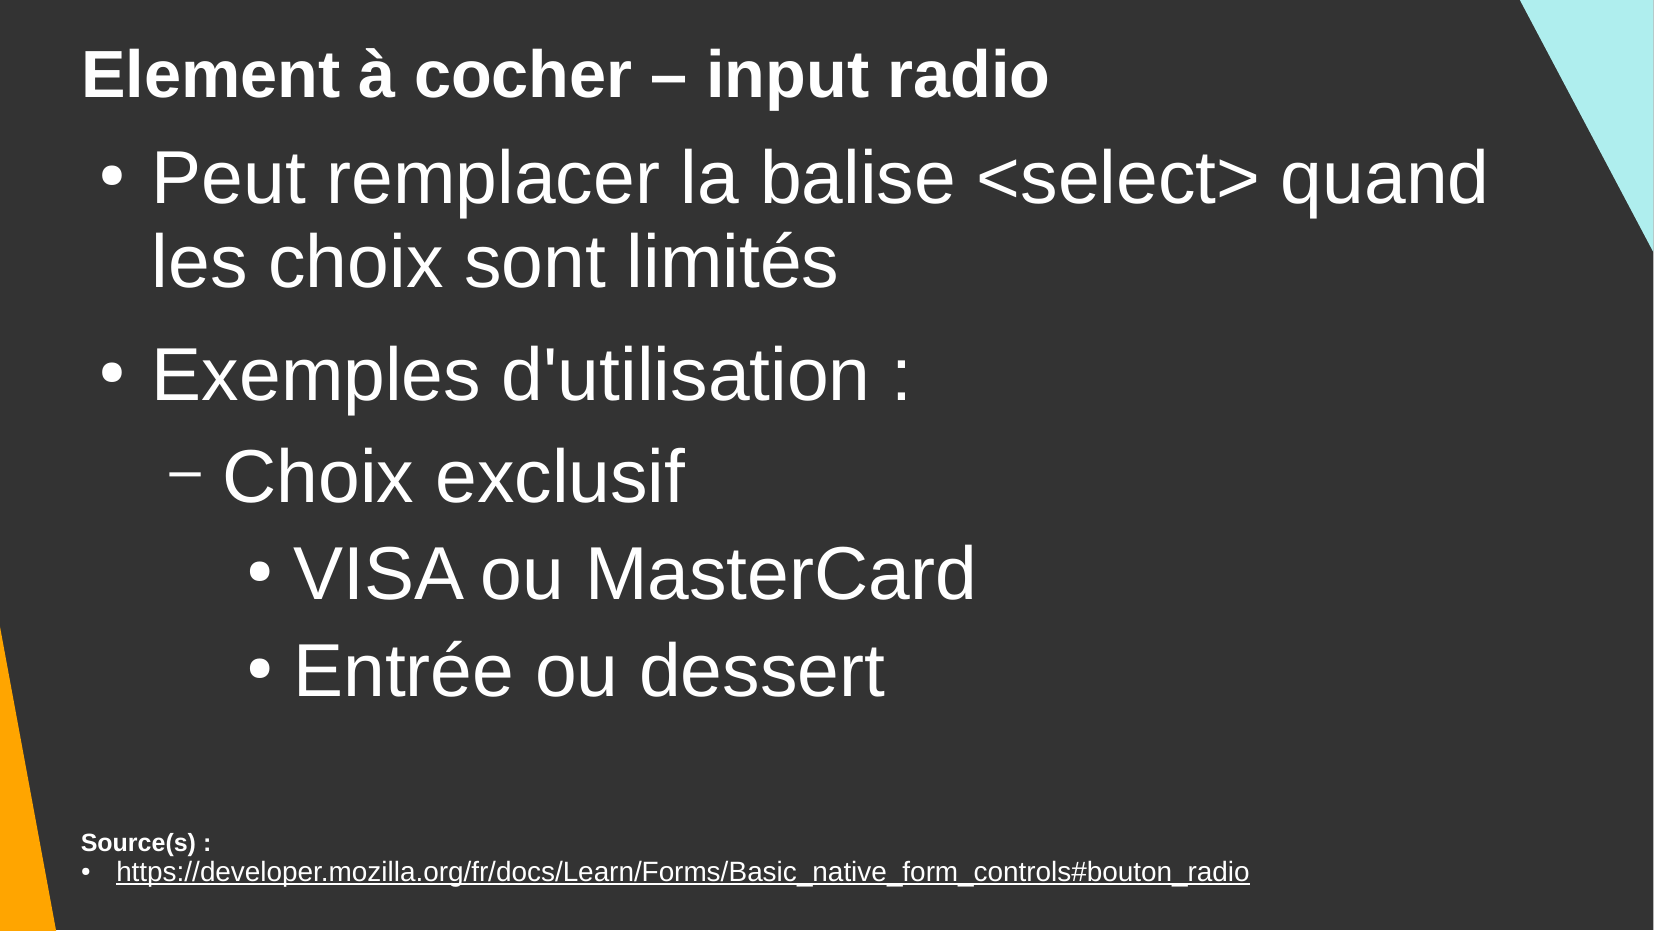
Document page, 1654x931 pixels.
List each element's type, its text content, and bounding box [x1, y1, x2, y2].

title Element à cocher – input radio [81, 37, 1570, 115]
list Peut remplacer la balise <select> quand les choix sont limités Exemples d'utilisation : Choix exclusif VISA ou MasterCard Entrée ou dessert [80, 135, 1605, 798]
text_box [0, 626, 57, 931]
text_box Source(s) : https://developer.mozilla.org/fr/docs/Learn/Forms/Basic_native_form_controls#bouton_radio [66, 820, 1552, 896]
text_box [1519, 0, 1654, 254]
